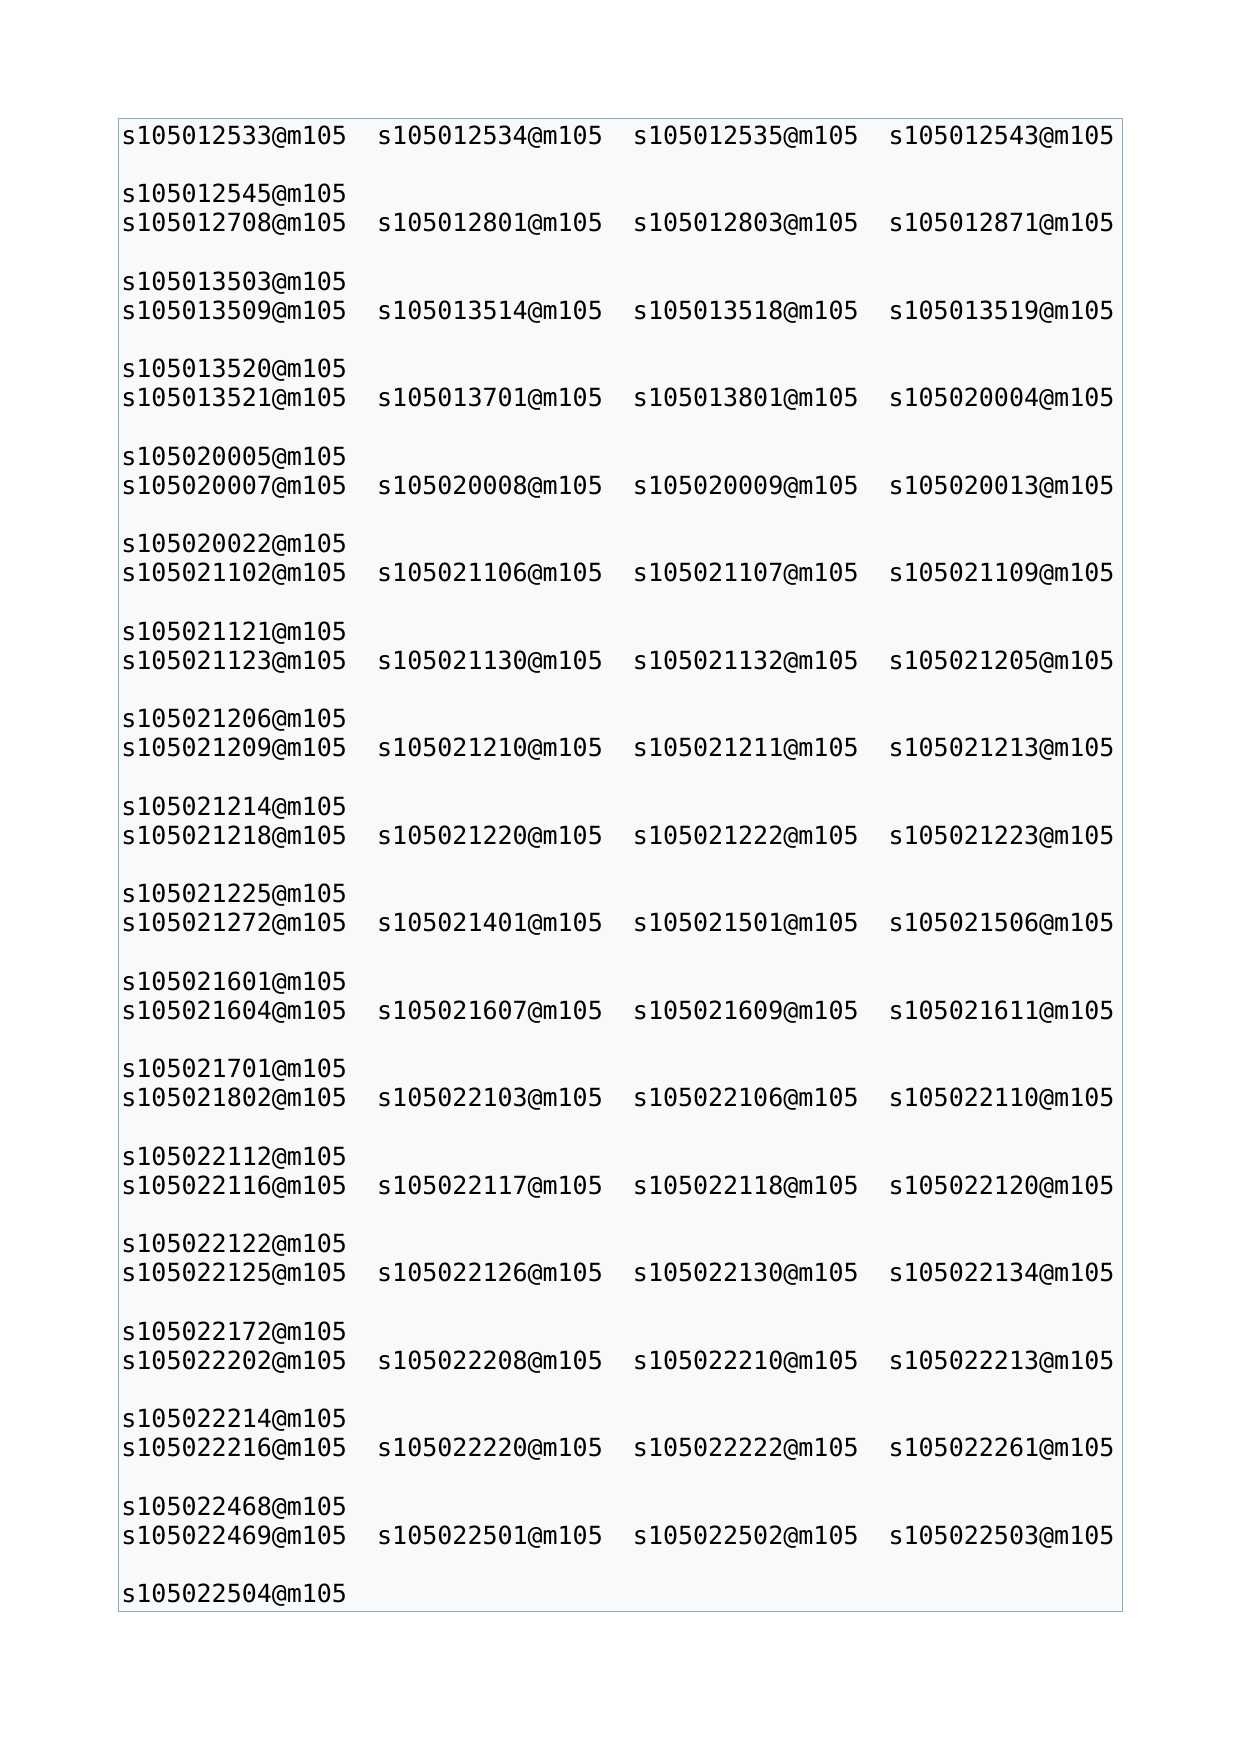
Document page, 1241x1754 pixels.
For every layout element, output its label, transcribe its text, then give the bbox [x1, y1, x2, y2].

text s105012533@m105 s105012534@m105 s105012535@m105 s105012543@m105 s105012545@m105 s105012708@m105 s105012801@m105 s105012803@m105 s105012871@m105 s105013503@m105 s105013509@m105 s105013514@m105 s105013518@m105 s105013519@m105 s105013520@m105 s105013521@m105 s105013701@m105 s105013801@m105 s105020004@m105 s105020005@m105 s105020007@m105 s105020008@m105 s105020009@m105 s105020013@m105 s105020022@m105 s105021102@m105 s105021106@m105 s105021107@m105 s105021109@m105 s105021121@m105 s105021123@m105 s105021130@m105 s105021132@m105 s105021205@m105 s105021206@m105 s105021209@m105 s105021210@m105 s105021211@m105 s105021213@m105 s105021214@m105 s105021218@m105 s105021220@m105 s105021222@m105 s105021223@m105 s105021225@m105 s105021272@m105 s105021401@m105 s105021501@m105 s105021506@m105 s105021601@m105 s105021604@m105 s105021607@m105 s105021609@m105 s105021611@m105 s105021701@m105 s105021802@m105 s105022103@m105 s105022106@m105 s105022110@m105 s105022112@m105 s105022116@m105 s105022117@m105 s105022118@m105 s105022120@m105 s105022122@m105 s105022125@m105 s105022126@m105 s105022130@m105 s105022134@m105 s105022172@m105 s105022202@m105 s105022208@m105 s105022210@m105 s105022213@m105 s105022214@m105 s105022216@m105 s105022220@m105 s105022222@m105 s105022261@m105 s105022468@m105 s105022469@m105 s105022501@m105 s105022502@m105 s105022503@m105 s105022504@m105 [119, 119, 1122, 1611]
